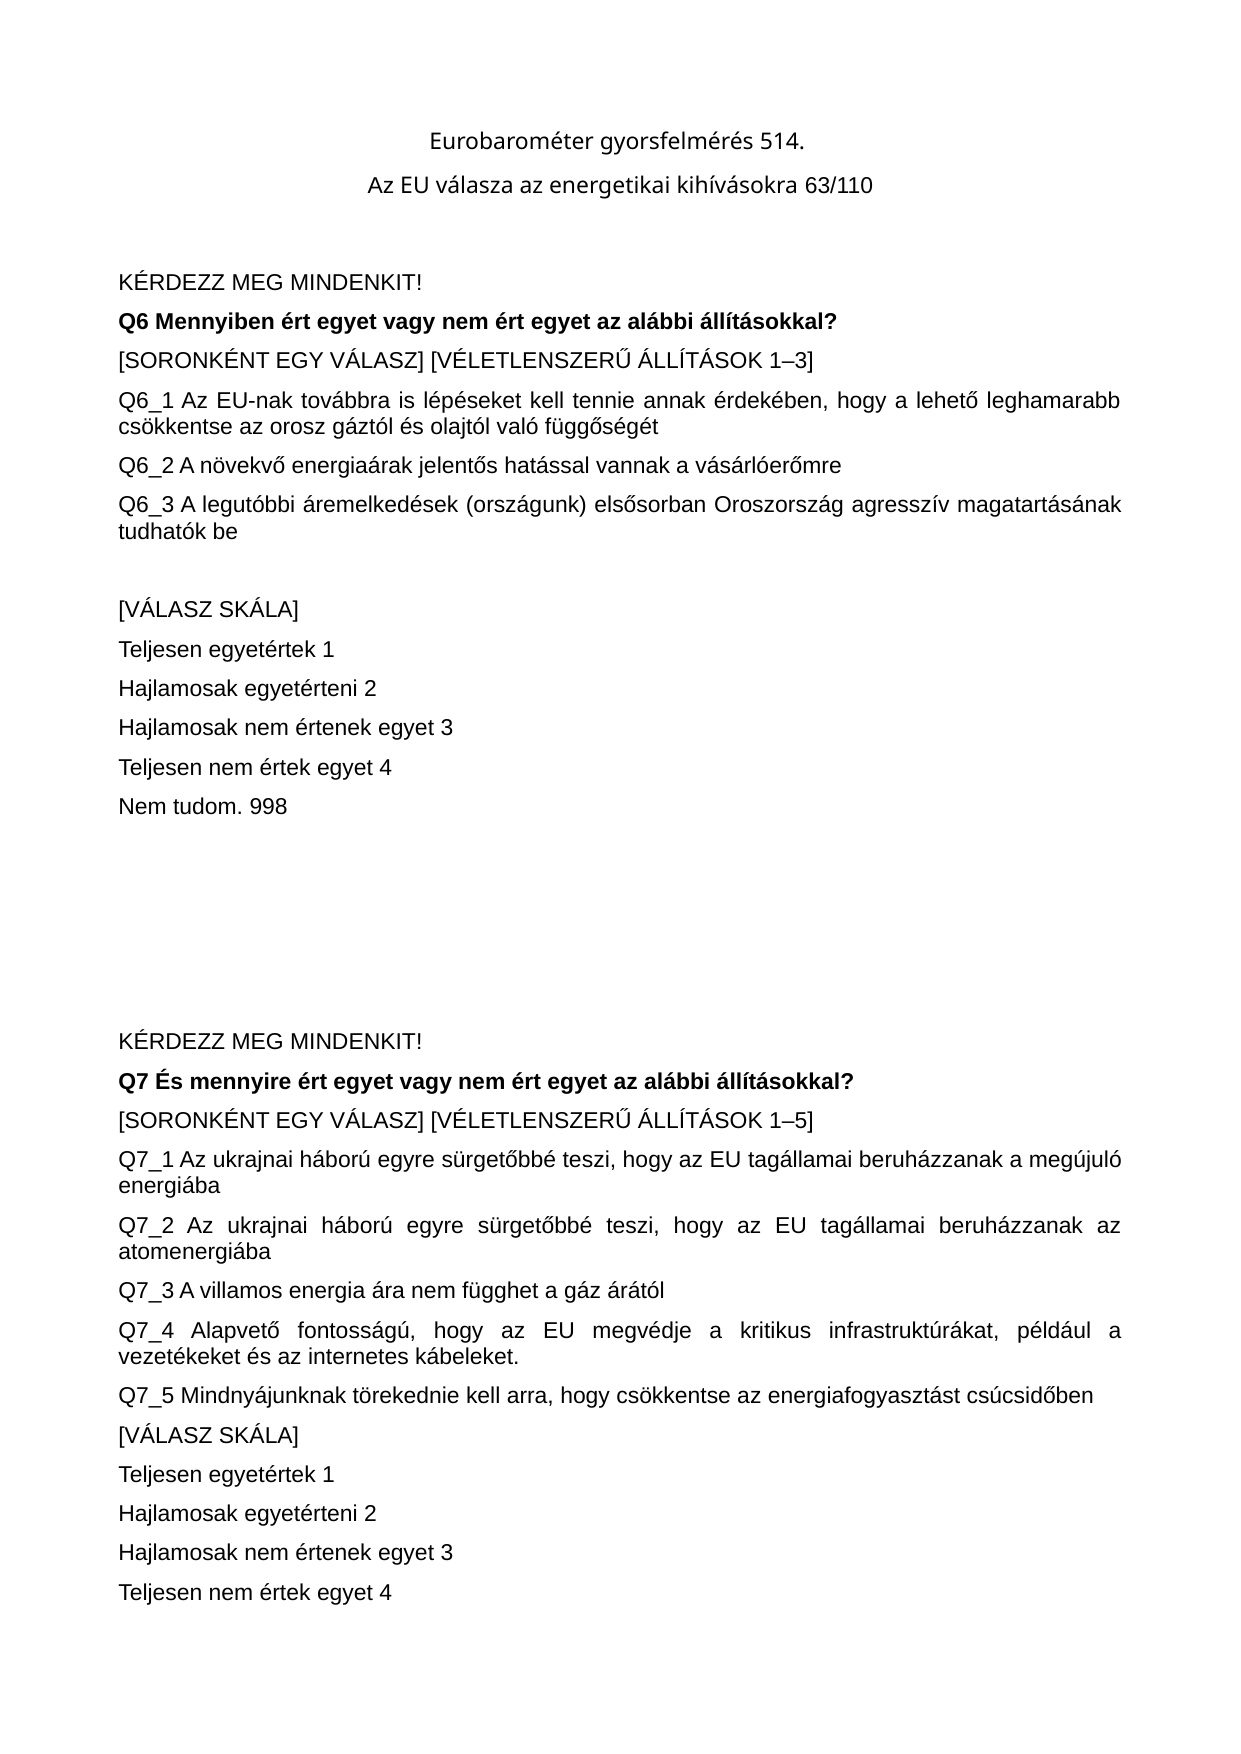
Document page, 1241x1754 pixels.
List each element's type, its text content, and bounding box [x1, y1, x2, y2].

text Q7_4 Alapvető fontosságú, hogy az EU megvédje a kritikus infrastruktúrákat, például a vezetékeket és az internetes kábeleket. [118, 1317, 1122, 1369]
text Teljesen egyetértek 1 [118, 1461, 1122, 1487]
text [VÁLASZ SKÁLA] [118, 596, 1122, 623]
text Hajlamosak nem értenek egyet 3 [118, 1539, 1122, 1566]
text Q7 És mennyire ért egyet vagy nem ért egyet az alábbi állításokkal? [118, 1068, 1122, 1094]
text Nem tudom. 998 [118, 793, 1122, 819]
text Teljesen egyetértek 1 [118, 636, 1122, 662]
text Q7_5 Mindnyájunknak törekednie kell arra, hogy csökkentse az energiafogyasztást csúcsidőben [118, 1382, 1122, 1409]
text Hajlamosak egyetérteni 2 [118, 675, 1122, 701]
text Teljesen nem értek egyet 4 [118, 753, 1122, 780]
text Teljesen nem értek egyet 4 [118, 1579, 1122, 1605]
text [VÁLASZ SKÁLA] [118, 1422, 1122, 1448]
text Q7_3 A villamos energia ára nem függhet a gáz árától [118, 1277, 1122, 1304]
text KÉRDEZZ MEG MINDENKIT! [118, 1028, 1122, 1055]
text KÉRDEZZ MEG MINDENKIT! [118, 269, 1122, 295]
text Hajlamosak egyetérteni 2 [118, 1500, 1122, 1526]
text Q6_1 Az EU-nak továbbra is lépéseket kell tennie annak érdekében, hogy a lehető leghamarabb csökkentse az orosz gáztól és olajtól való függőségét [118, 387, 1122, 439]
text Hajlamosak nem értenek egyet 3 [118, 714, 1122, 741]
text Q6_3 A legutóbbi áremelkedések (országunk) elsősorban Oroszország agresszív magatartásának tudhatók be [118, 491, 1122, 544]
text Q6_2 A növekvő energiaárak jelentős hatással vannak a vásárlóerőmre [118, 452, 1122, 478]
text Q7_2 Az ukrajnai háború egyre sürgetőbbé teszi, hogy az EU tagállamai beruházzanak az atomenergiába [118, 1212, 1122, 1264]
text [SORONKÉNT EGY VÁLASZ] [VÉLETLENSZERŰ ÁLLÍTÁSOK 1–3] [118, 347, 1122, 374]
text Q6 Mennyiben ért egyet vagy nem ért egyet az alábbi állításokkal? [118, 308, 1122, 334]
text Q7_1 Az ukrajnai háború egyre sürgetőbbé teszi, hogy az EU tagállamai beruházzanak a megújuló energiába [118, 1146, 1122, 1199]
text [SORONKÉNT EGY VÁLASZ] [VÉLETLENSZERŰ ÁLLÍTÁSOK 1–5] [118, 1107, 1122, 1133]
